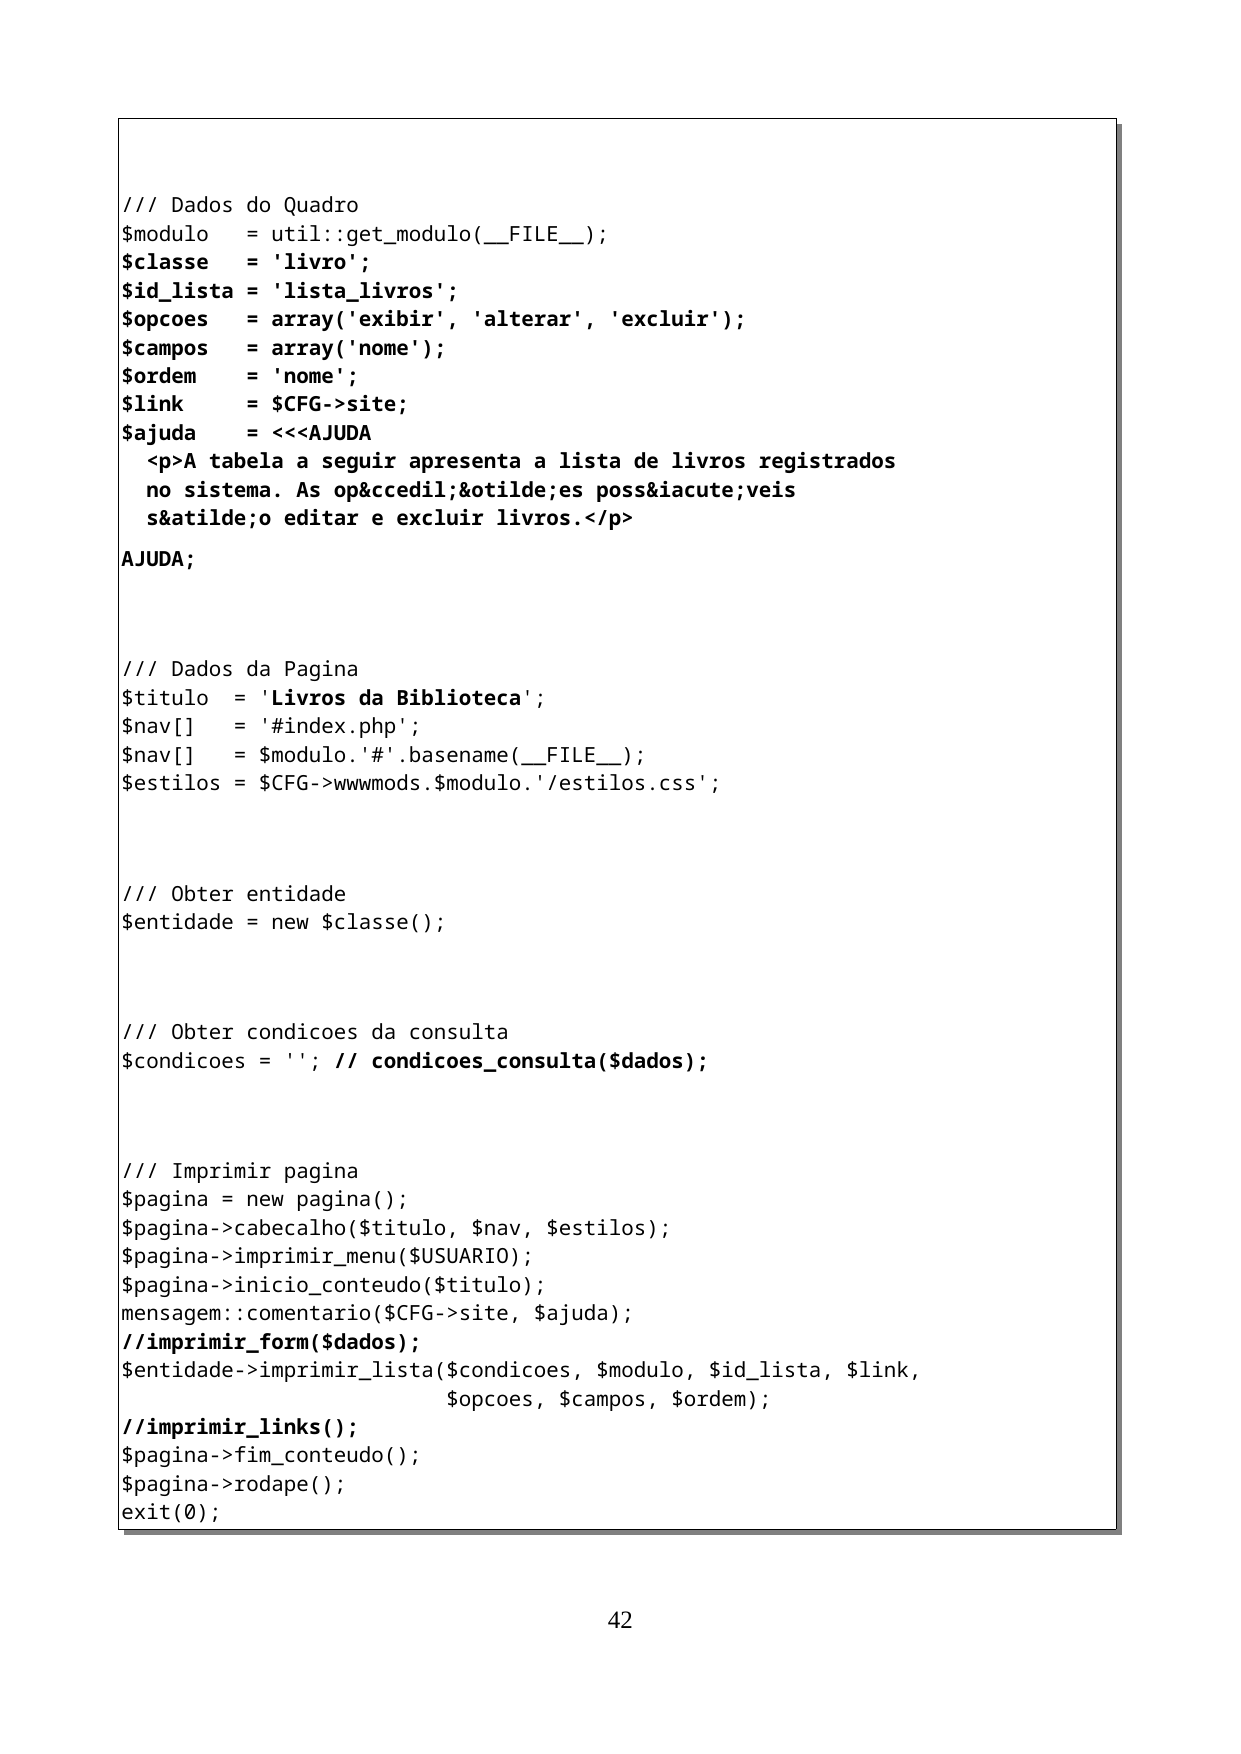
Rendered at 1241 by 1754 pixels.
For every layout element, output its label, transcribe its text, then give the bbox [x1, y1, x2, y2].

text /// Obter condicoes da consulta $condicoes = ''; // condicoes_consulta($dados); [119, 1014, 1116, 1074]
text /// Dados da Pagina $titulo = 'Livros da Biblioteca'; $nav[] = '#index.php'; $nav[] = $modulo.'#'.basename(__FILE__); $estilos = $CFG->wwwmods.$modulo.'/estilos.css'; [119, 652, 1116, 797]
text AJUDA; [119, 541, 1116, 573]
text /// Obter entidade $entidade = new $classe(); [119, 876, 1116, 936]
text /// Dados do Quadro $modulo = util::get_modulo(__FILE__); $classe = 'livro'; $id_lista = 'lista_livros'; $opcoes = array('exibir', 'alterar', 'excluir'); $campos = array('nome'); $ordem = 'nome'; $link = $CFG->site; $ajuda = <<<AJUDA <p>A tabela a seguir apresenta a lista de livros registrados no sistema. As op&ccedil;&otilde;es poss&iacute;veis s&atilde;o editar e excluir livros.</p> [119, 187, 1116, 532]
text /// Imprimir pagina $pagina = new pagina(); $pagina->cabecalho($titulo, $nav, $estilos); $pagina->imprimir_menu($USUARIO); $pagina->inicio_conteudo($titulo); mensagem::comentario($CFG->site, $ajuda); //imprimir_form($dados); $entidade->imprimir_lista($condicoes, $modulo, $id_lista, $link, $opcoes, $campos, $ordem); //imprimir_links(); $pagina->fim_conteudo(); $pagina->rodape(); exit(0); [119, 1153, 1116, 1529]
